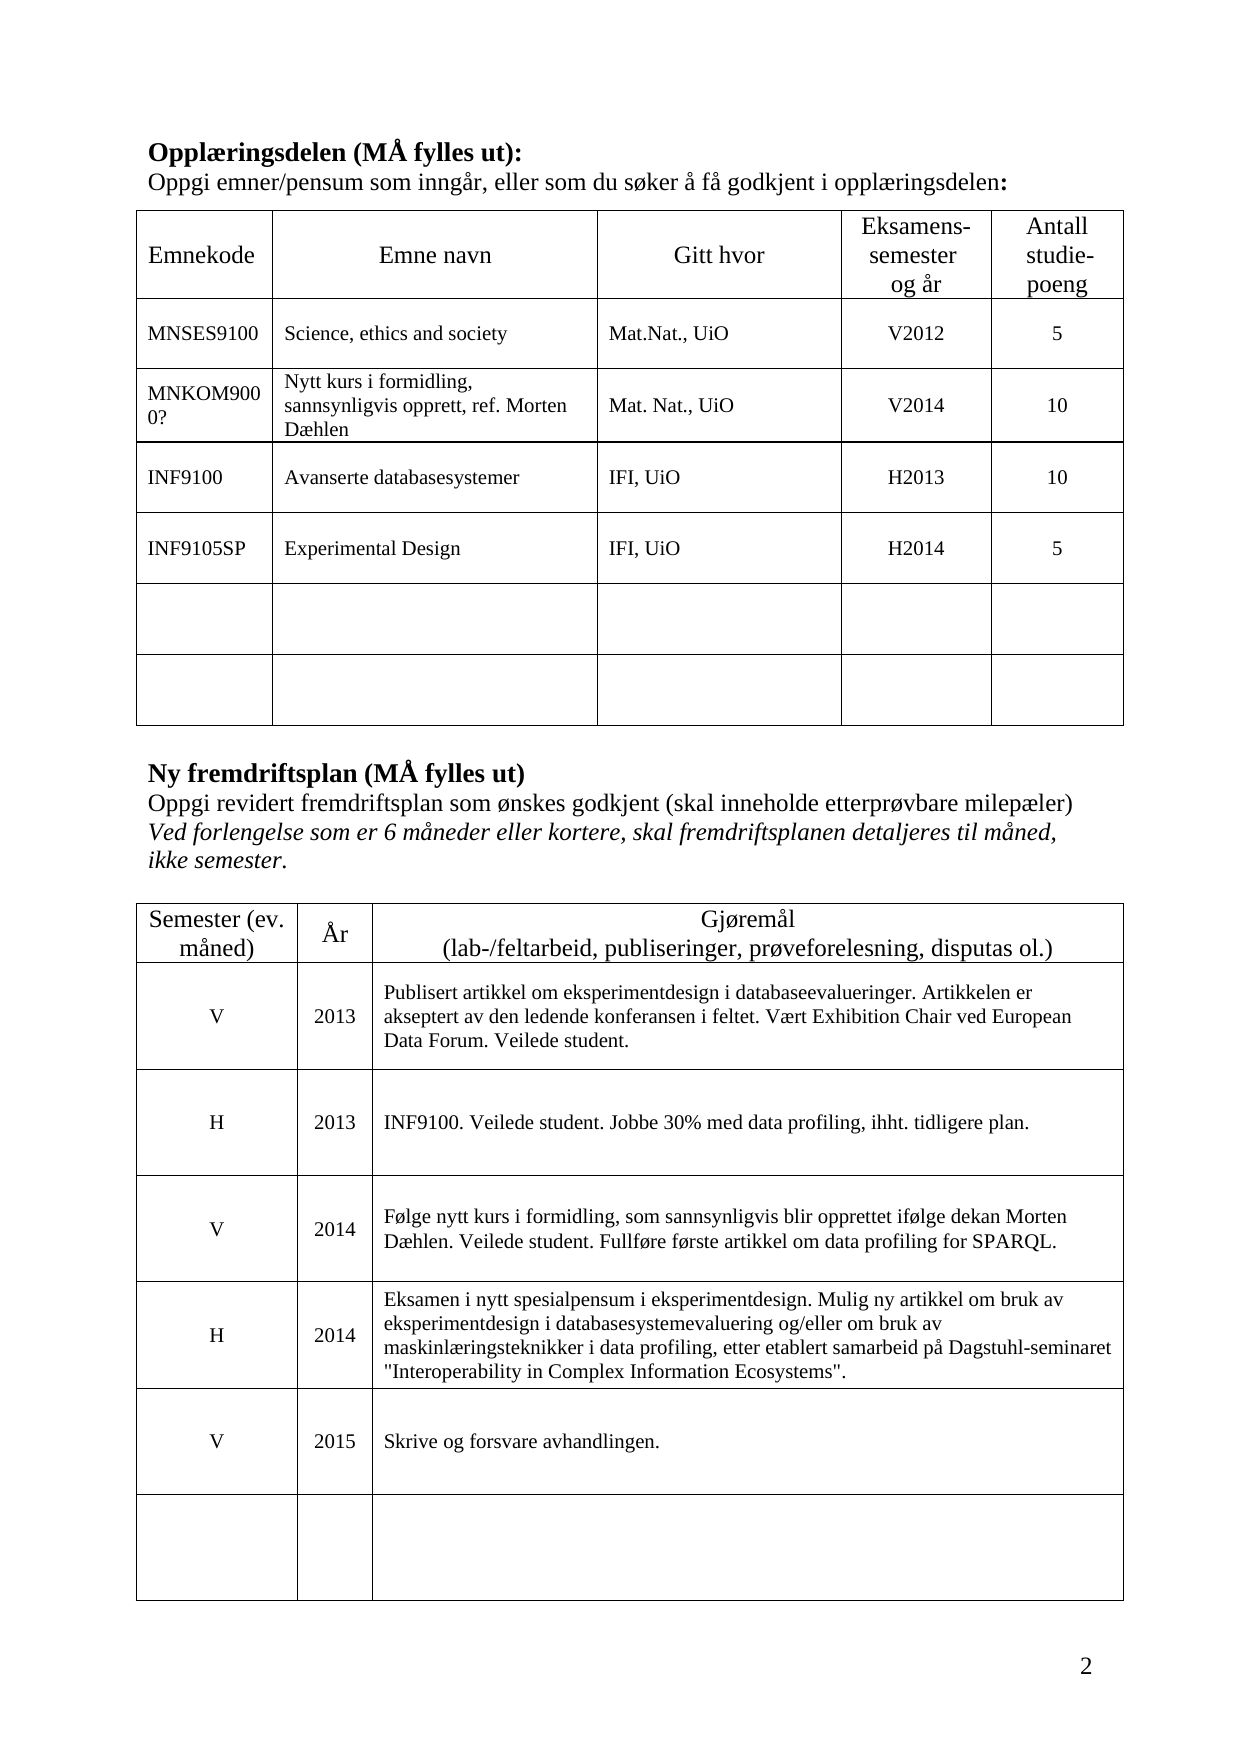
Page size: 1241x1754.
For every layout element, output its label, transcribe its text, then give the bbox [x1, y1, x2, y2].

table_cell H2014 [842, 513, 991, 583]
table_cell MNKOM9000? [137, 369, 272, 441]
table_cell Skrive og forsvare avhandlingen. [373, 1389, 1123, 1494]
table_header Semester (ev. måned) [137, 904, 297, 962]
table_cell 10 [992, 369, 1123, 441]
text Opplæringsdelen (MÅ fylles ut): [148, 136, 1092, 167]
table_cell 5 [992, 513, 1123, 583]
table_cell Publisert artikkel om eksperimentdesign i databaseevalueringer. Artikkelen er akseptert av den ledende konferansen i feltet. Vært Exhibition Chair ved European Data Forum. Veilede student. [373, 963, 1123, 1068]
text Oppgi revidert fremdriftsplan som ønskes godkjent (skal inneholde etterprøvbare milepæler) [148, 788, 1092, 817]
table_header Emnekode [137, 211, 272, 297]
table_cell 2014 [298, 1282, 372, 1388]
text Oppgi emner/pensum som inngår, eller som du søker å få godkjent i opplæringsdelen: [148, 167, 1092, 196]
table_cell [273, 655, 597, 725]
table_cell [137, 1495, 297, 1600]
table_header Eksamens-semester og år [842, 211, 991, 297]
table_cell 5 [992, 299, 1123, 368]
text Ny fremdriftsplan (MÅ fylles ut) [148, 757, 1092, 788]
table_cell Experimental Design [273, 513, 597, 583]
table_cell Avanserte databasesystemer [273, 443, 597, 512]
table_header Emne navn [273, 211, 597, 297]
table_cell [992, 584, 1123, 654]
table_cell V [137, 1176, 297, 1281]
table_header Gjøremål (lab-/feltarbeid, publiseringer, prøveforelesning, disputas ol.) [373, 904, 1123, 962]
table_cell H2013 [842, 443, 991, 512]
table_header Antall studie-poeng [992, 211, 1123, 297]
table_cell 2013 [298, 963, 372, 1068]
table_cell [842, 655, 991, 725]
table_cell [298, 1495, 372, 1600]
table_cell [373, 1495, 1123, 1600]
table_cell 10 [992, 443, 1123, 512]
table_cell 2015 [298, 1389, 372, 1494]
table_cell Mat.Nat., UiO [598, 299, 841, 368]
table_cell [598, 655, 841, 725]
table_cell [137, 655, 272, 725]
table_cell INF9100. Veilede student. Jobbe 30% med data profiling, ihht. tidligere plan. [373, 1070, 1123, 1175]
table_cell 2014 [298, 1176, 372, 1281]
table_cell V [137, 1389, 297, 1494]
table_cell INF9100 [137, 443, 272, 512]
table_cell [842, 584, 991, 654]
table_cell Mat. Nat., UiO [598, 369, 841, 441]
table_cell Science, ethics and society [273, 299, 597, 368]
table_cell [273, 584, 597, 654]
table_cell Følge nytt kurs i formidling, som sannsynligvis blir opprettet ifølge dekan Morten Dæhlen. Veilede student. Fullføre første artikkel om data profiling for SPARQL. [373, 1176, 1123, 1281]
table_cell Eksamen i nytt spesialpensum i eksperimentdesign. Mulig ny artikkel om bruk av eksperimentdesign i databasesystemevaluering og/eller om bruk av maskinlæringsteknikker i data profiling, etter etablert samarbeid på Dagstuhl-seminaret "Interoperability in Complex Information Ecosystems". [373, 1282, 1123, 1388]
table_cell Nytt kurs i formidling, sannsynligvis opprett, ref. Morten Dæhlen [273, 369, 597, 441]
table_cell V [137, 963, 297, 1068]
table_header År [298, 904, 372, 962]
table_cell INF9105SP [137, 513, 272, 583]
table_cell IFI, UiO [598, 513, 841, 583]
table_cell [992, 655, 1123, 725]
table_cell MNSES9100 [137, 299, 272, 368]
table_cell H [137, 1282, 297, 1388]
table_cell V2012 [842, 299, 991, 368]
table_header Gitt hvor [598, 211, 841, 297]
table_cell [598, 584, 841, 654]
table_cell H [137, 1070, 297, 1175]
table_cell V2014 [842, 369, 991, 441]
table_cell 2013 [298, 1070, 372, 1175]
table_cell IFI, UiO [598, 443, 841, 512]
text Ved forlengelse som er 6 måneder eller kortere, skal fremdriftsplanen detaljeres til måned, ikke semester. [148, 817, 1092, 874]
table_cell [137, 584, 272, 654]
